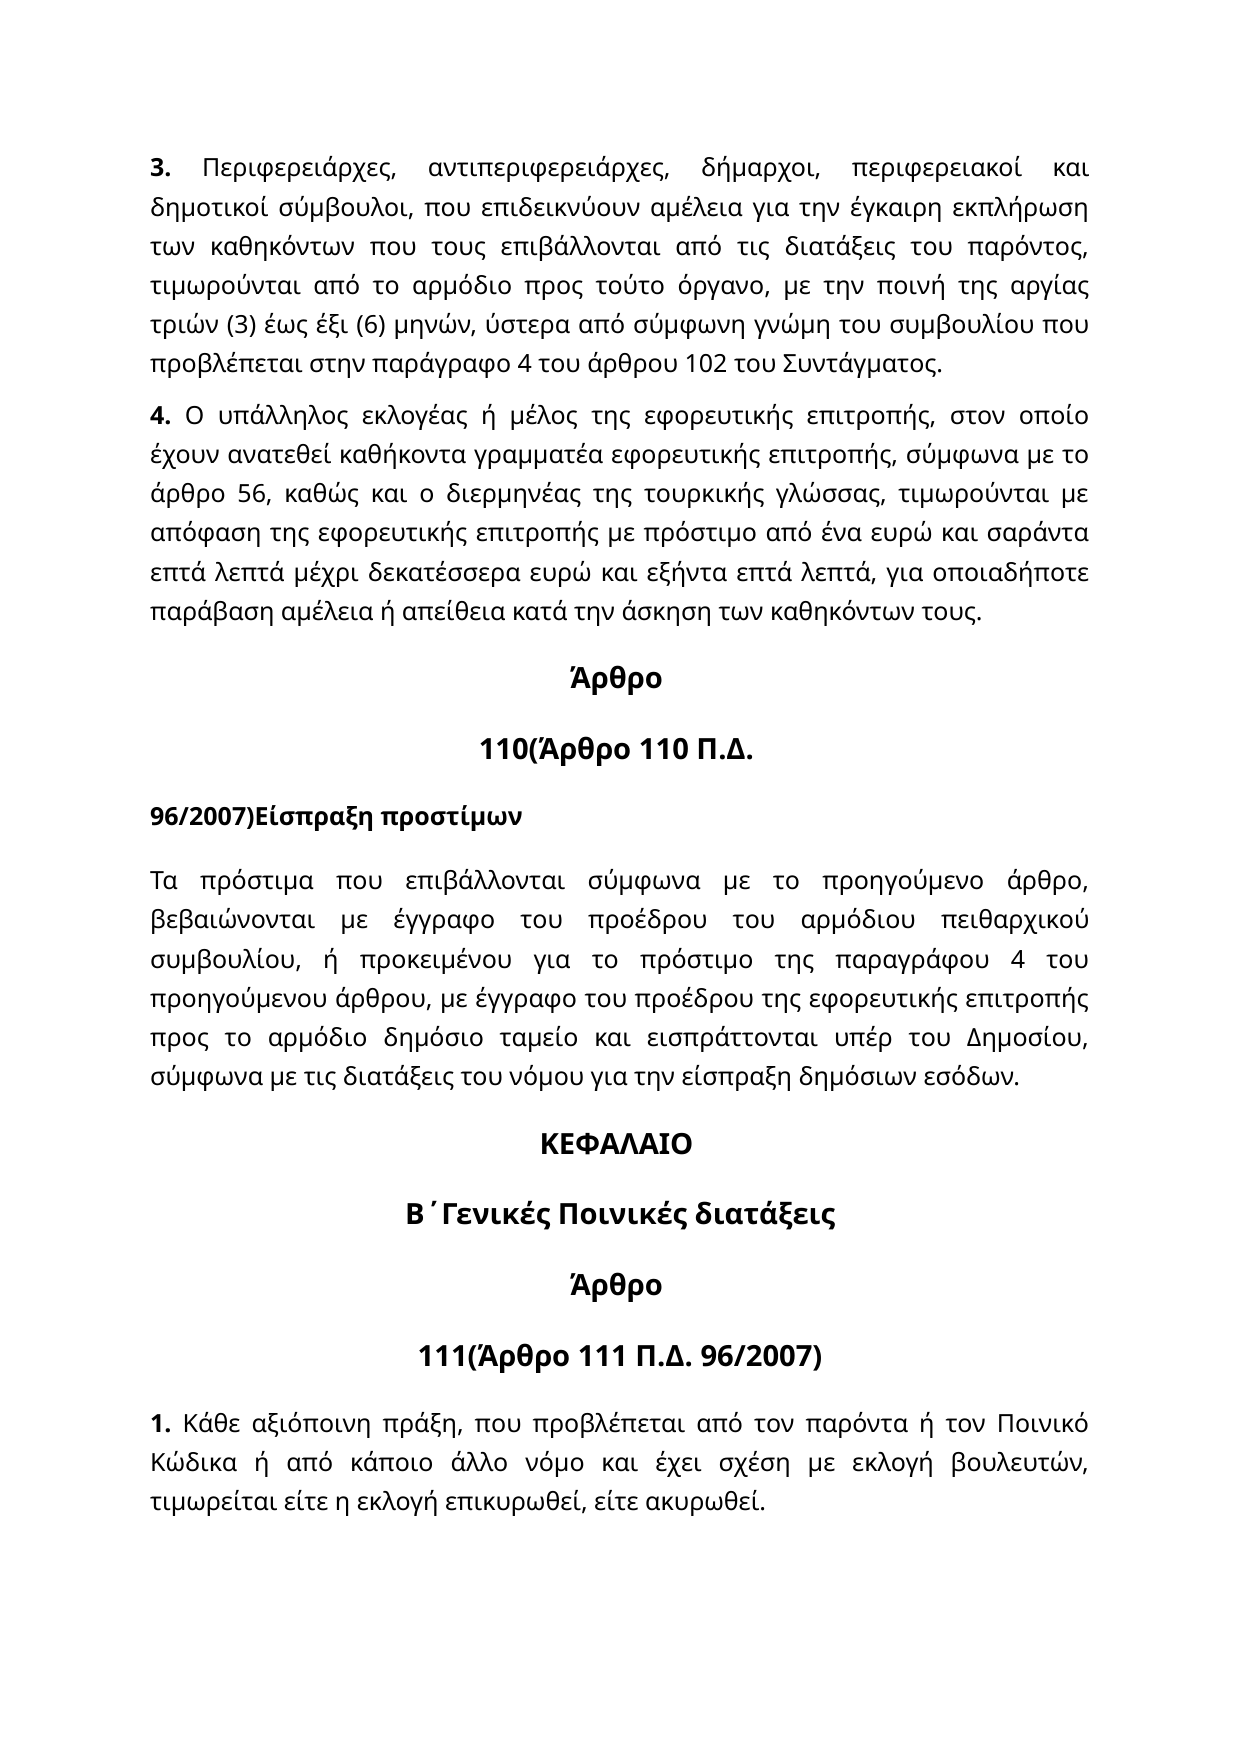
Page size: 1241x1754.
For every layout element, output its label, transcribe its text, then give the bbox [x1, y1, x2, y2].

text 3. Περιφερειάρχες, αντιπεριφερειάρχες, δήμαρχοι, περιφερειακοί και δημοτικοί σύμβουλοι, που επιδεικνύουν αμέλεια για την έγκαιρη εκπλήρωση των καθηκόντων που τους επιβάλλονται από τις διατάξεις του παρόντος, τιμωρούνται από το αρμόδιο προς τούτο όργανο, με την ποινή της αργίας τριών (3) έως έξι (6) μηνών, ύστερα από σύμφωνη γνώμη του συμβουλίου που προβλέπεται στην παράγραφο 4 του άρθρου 102 του Συντάγματος. [150, 150, 1090, 380]
subtitle ΚΕΦΑΛΑΙΟ [150, 1123, 1090, 1163]
subtitle Β΄Γενικές Ποινικές διατάξεις [150, 1193, 1090, 1233]
text Τα πρόστιμα που επιβάλλονται σύμφωνα με το προηγούμενο άρθρο, βεβαιώνονται με έγγραφο του προέδρου του αρμόδιου πειθαρχικού συμβουλίου, ή προκειμένου για το πρόστιμο της παραγράφου 4 του προηγούμενου άρθρου, με έγγραφο του προέδρου της εφορευτικής επιτροπής προς το αρμόδιο δημόσιο ταμείο και εισπράττονται υπέρ του Δημοσίου, σύμφωνα με τις διατάξεις του νόμου για την είσπραξη δημόσιων εσόδων. [150, 863, 1090, 1093]
text 1. Κάθε αξιόποινη πράξη, που προβλέπεται από τον παρόντα ή τον Ποινικό Κώδικα ή από κάποιο άλλο νόμο και έχει σχέση με εκλογή βουλευτών, τιμωρείται είτε η εκλογή επικυρωθεί, είτε ακυρωθεί. [150, 1405, 1090, 1518]
text 96/2007)Είσπραξη προστίμων [150, 799, 1090, 833]
subtitle 111(Άρθρο 111 Π.Δ. 96/2007) [150, 1335, 1090, 1374]
subtitle Άρθρο [150, 1264, 1090, 1304]
text 4. Ο υπάλληλος εκλογέας ή μέλος της εφορευτικής επιτροπής, στον οποίο έχουν ανατεθεί καθήκοντα γραμματέα εφορευτικής επιτροπής, σύμφωνα με το άρθρο 56, καθώς και ο διερμηνέας της τουρκικής γλώσσας, τιμωρούνται με απόφαση της εφορευτικής επιτροπής με πρόστιμο από ένα ευρώ και σαράντα επτά λεπτά μέχρι δεκατέσσερα ευρώ και εξήντα επτά λεπτά, για οποιαδήποτε παράβαση αμέλεια ή απείθεια κατά την άσκηση των καθηκόντων τους. [150, 397, 1090, 627]
subtitle 110(Άρθρο 110 Π.Δ. [150, 728, 1090, 768]
subtitle Άρθρο [150, 657, 1090, 697]
